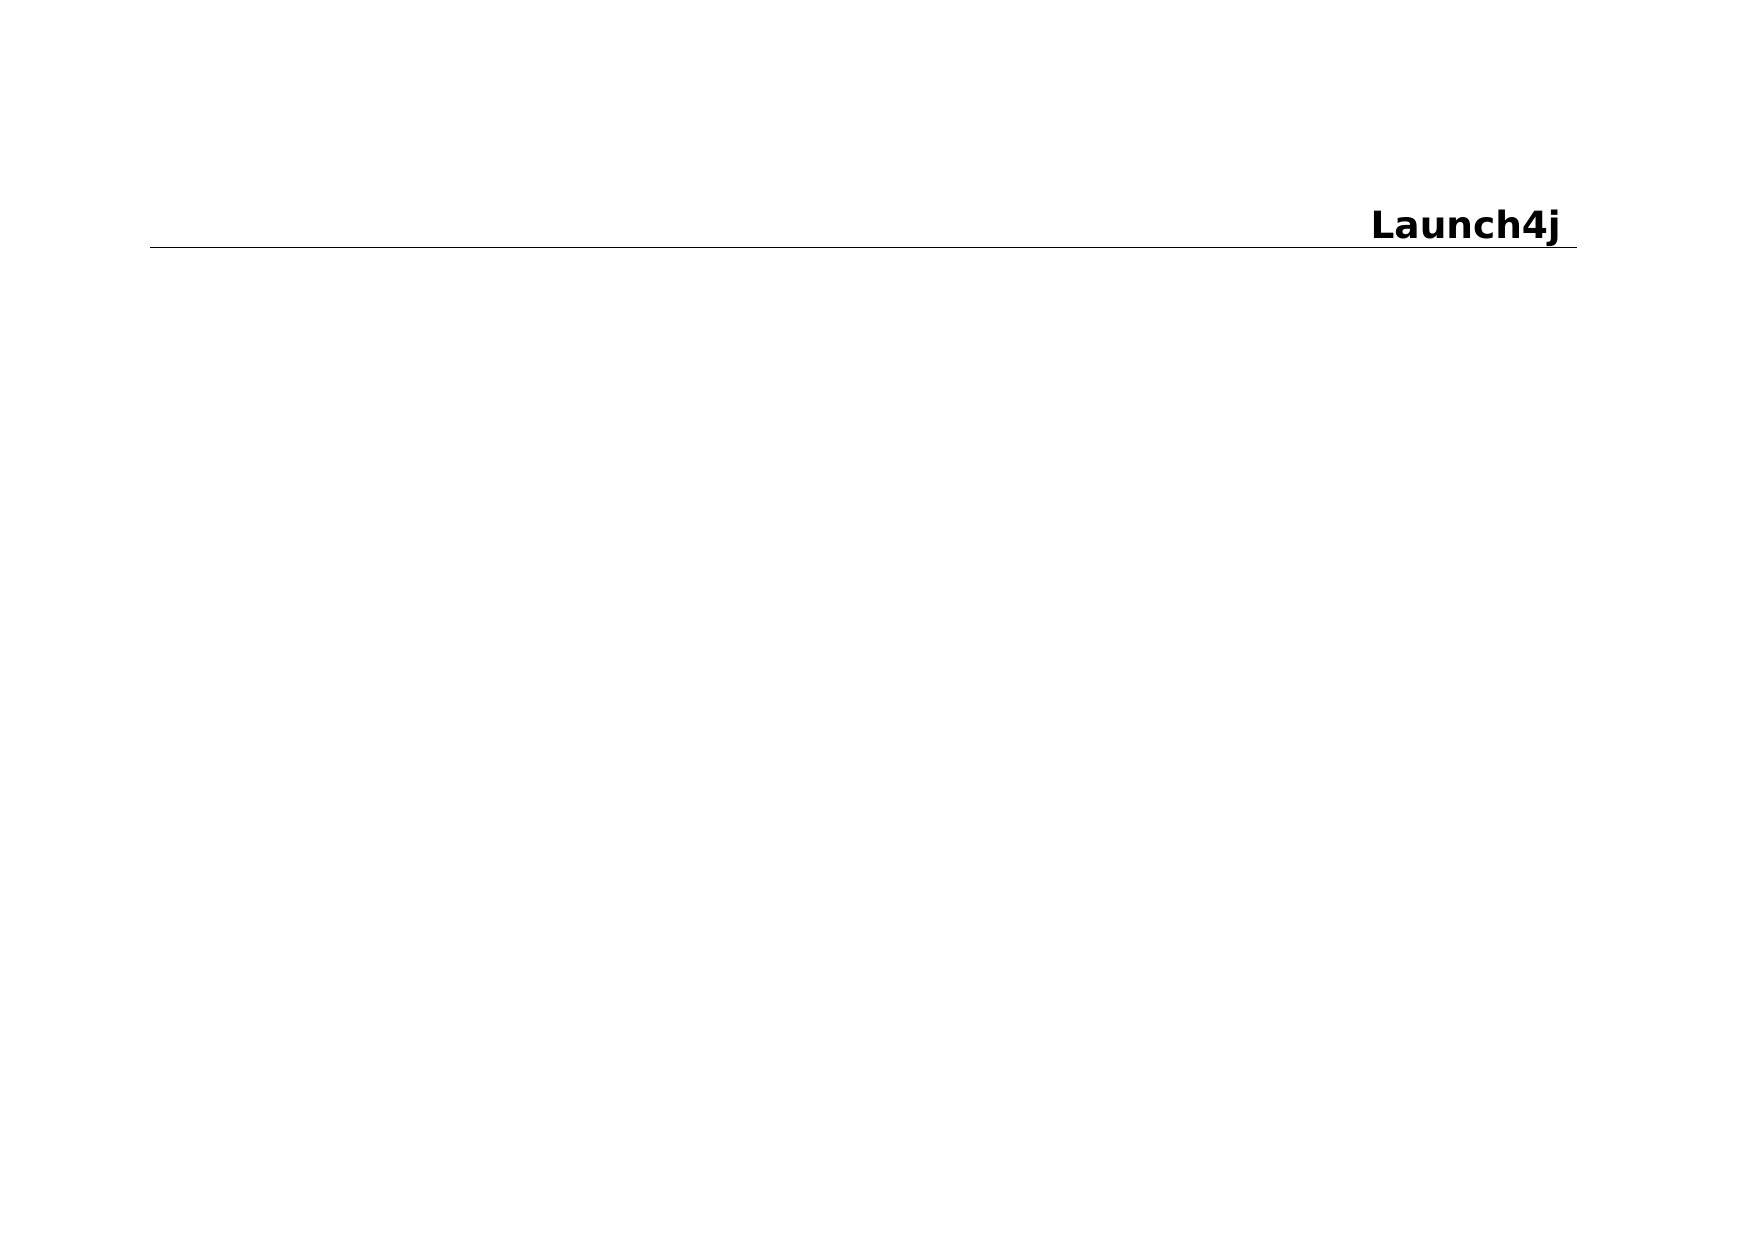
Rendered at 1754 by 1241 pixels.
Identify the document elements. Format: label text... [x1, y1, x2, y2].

subtitle Launch4j [150, 201, 1577, 247]
